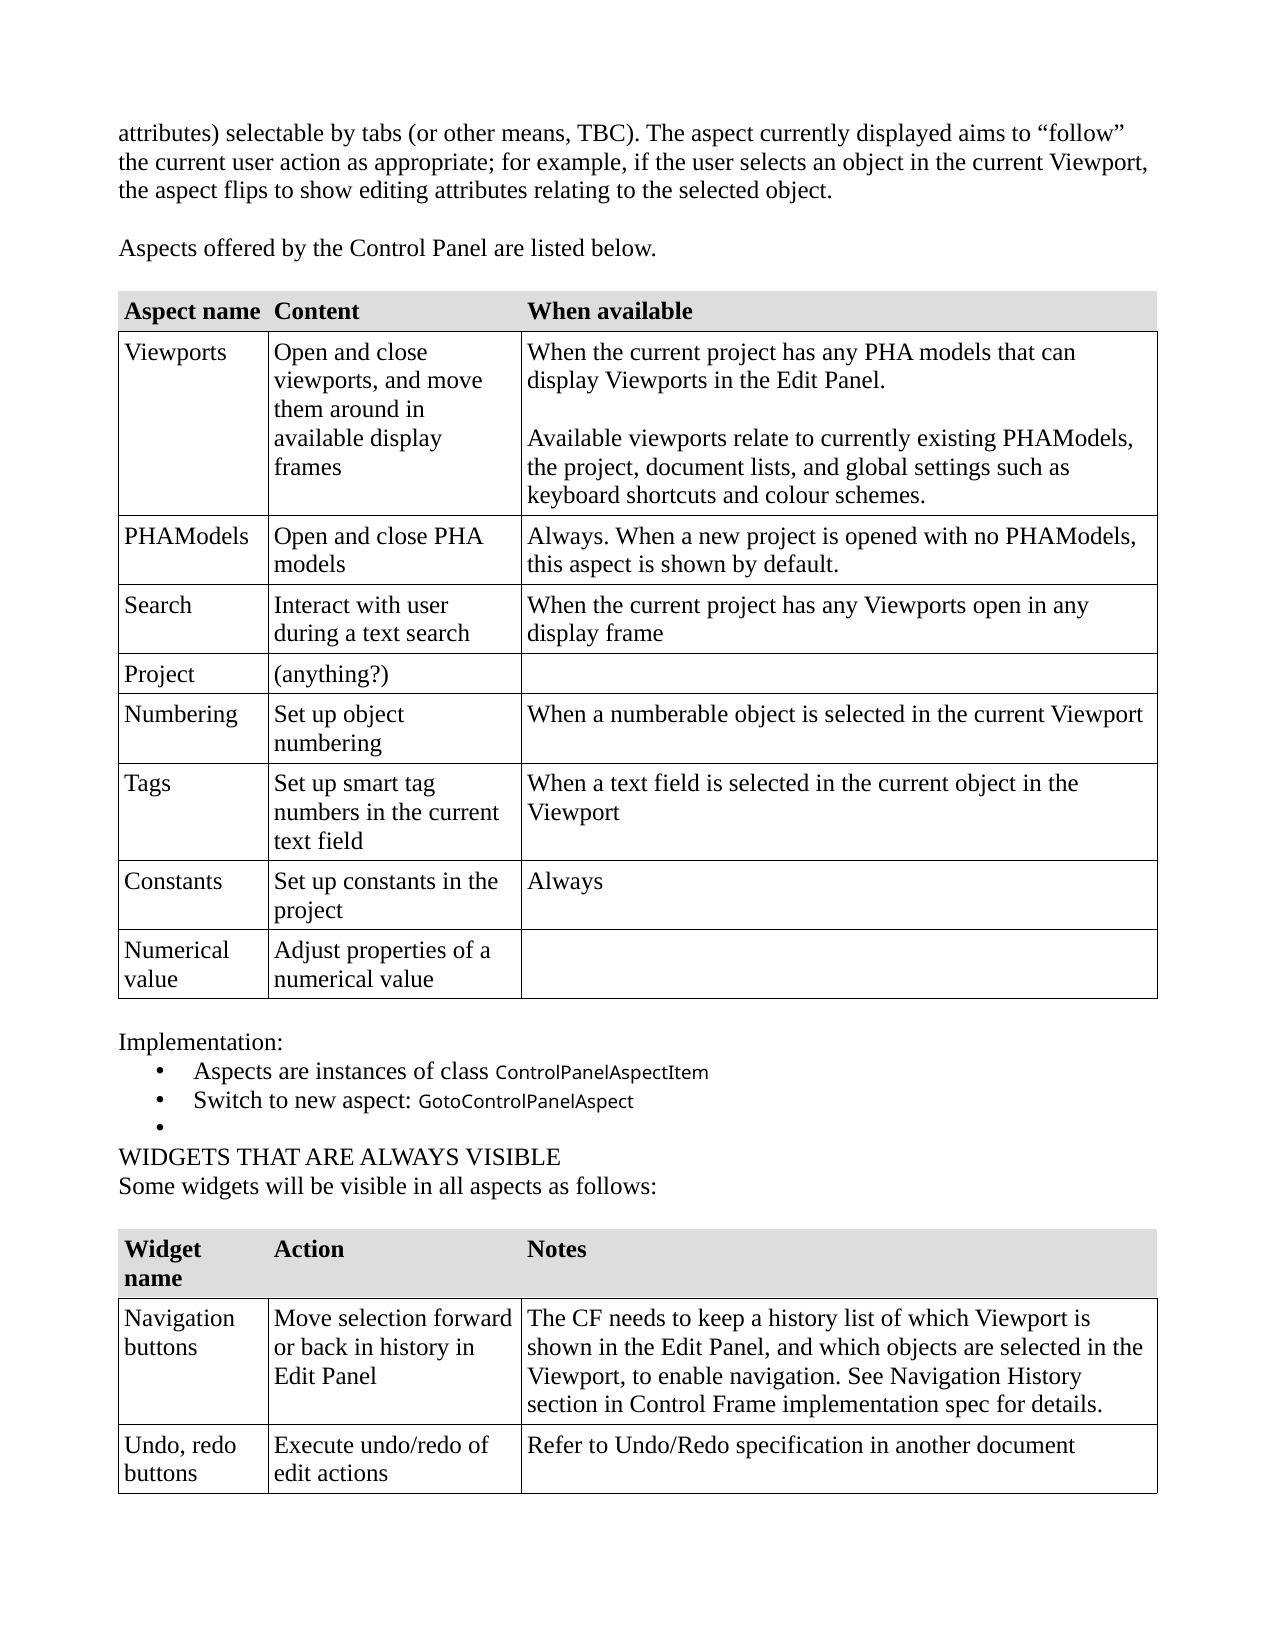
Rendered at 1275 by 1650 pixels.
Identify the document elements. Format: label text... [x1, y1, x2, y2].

table_cell Open and close viewports, and move them around in available display frames [269, 332, 521, 515]
table_cell Tags [119, 764, 268, 860]
list Aspects are instances of class ControlPanelAspectItem [156, 1056, 1157, 1085]
text Aspects offered by the Control Panel are listed below. [118, 233, 1157, 262]
table_cell Numerical value [119, 930, 268, 998]
table_header Content [268, 291, 521, 331]
table_cell PHAModels [119, 516, 268, 584]
table_cell When a text field is selected in the current object in the Viewport [522, 764, 1157, 860]
table_cell Move selection forward or back in history in Edit Panel [269, 1299, 521, 1424]
text Implementation: [118, 1027, 1157, 1056]
table_header Action [268, 1229, 521, 1297]
text Some widgets will be visible in all aspects as follows: [118, 1171, 1157, 1200]
table_cell Navigation buttons [119, 1299, 268, 1424]
table_cell Always. When a new project is opened with no PHAModels, this aspect is shown by default. [522, 516, 1157, 584]
table_cell [522, 930, 1157, 998]
table_cell Set up object numbering [269, 694, 521, 762]
table_cell [522, 654, 1157, 693]
table_cell Set up smart tag numbers in the current text field [269, 764, 521, 860]
table_cell Undo, redo buttons [119, 1425, 268, 1493]
text WIDGETS THAT ARE ALWAYS VISIBLE [118, 1142, 1157, 1171]
list Switch to new aspect: GotoControlPanelAspect [156, 1085, 1157, 1113]
table_cell Interact with user during a text search [269, 585, 521, 653]
table_cell When the current project has any PHA models that can display Viewports in the Edit Panel. Available viewports relate to currently existing PHAModels, the project, document lists, and global settings such as keyboard shortcuts and colour schemes. [522, 332, 1157, 515]
table_cell (anything?) [269, 654, 521, 693]
table_cell The CF needs to keep a history list of which Viewport is shown in the Edit Panel, and which objects are selected in the Viewport, to enable navigation. See Navigation History section in Control Frame implementation spec for details. [522, 1299, 1157, 1424]
table_cell Numbering [119, 694, 268, 762]
table_cell When the current project has any Viewports open in any display frame [522, 585, 1157, 653]
table_cell When a numberable object is selected in the current Viewport [522, 694, 1157, 762]
table_header When available [521, 291, 1157, 331]
table_cell Set up constants in the project [269, 861, 521, 929]
table_header Notes [521, 1229, 1157, 1297]
table_cell Constants [119, 861, 268, 929]
table_cell Adjust properties of a numerical value [269, 930, 521, 998]
text attributes) selectable by tabs (or other means, TBC). The aspect currently displayed aims to “follow” the current user action as appropriate; for example, if the user selects an object in the current Viewport, the aspect flips to show editing attributes relating to the selected object. [118, 118, 1157, 204]
table_header Widget name [118, 1229, 268, 1297]
table_cell Refer to Undo/Redo specification in another document [522, 1425, 1157, 1493]
table_cell Viewports [119, 332, 268, 515]
table_cell Project [119, 654, 268, 693]
table_cell Execute undo/redo of edit actions [269, 1425, 521, 1493]
table_cell Always [522, 861, 1157, 929]
table_cell Search [119, 585, 268, 653]
table_header Aspect name [118, 291, 268, 331]
table_cell Open and close PHA models [269, 516, 521, 584]
